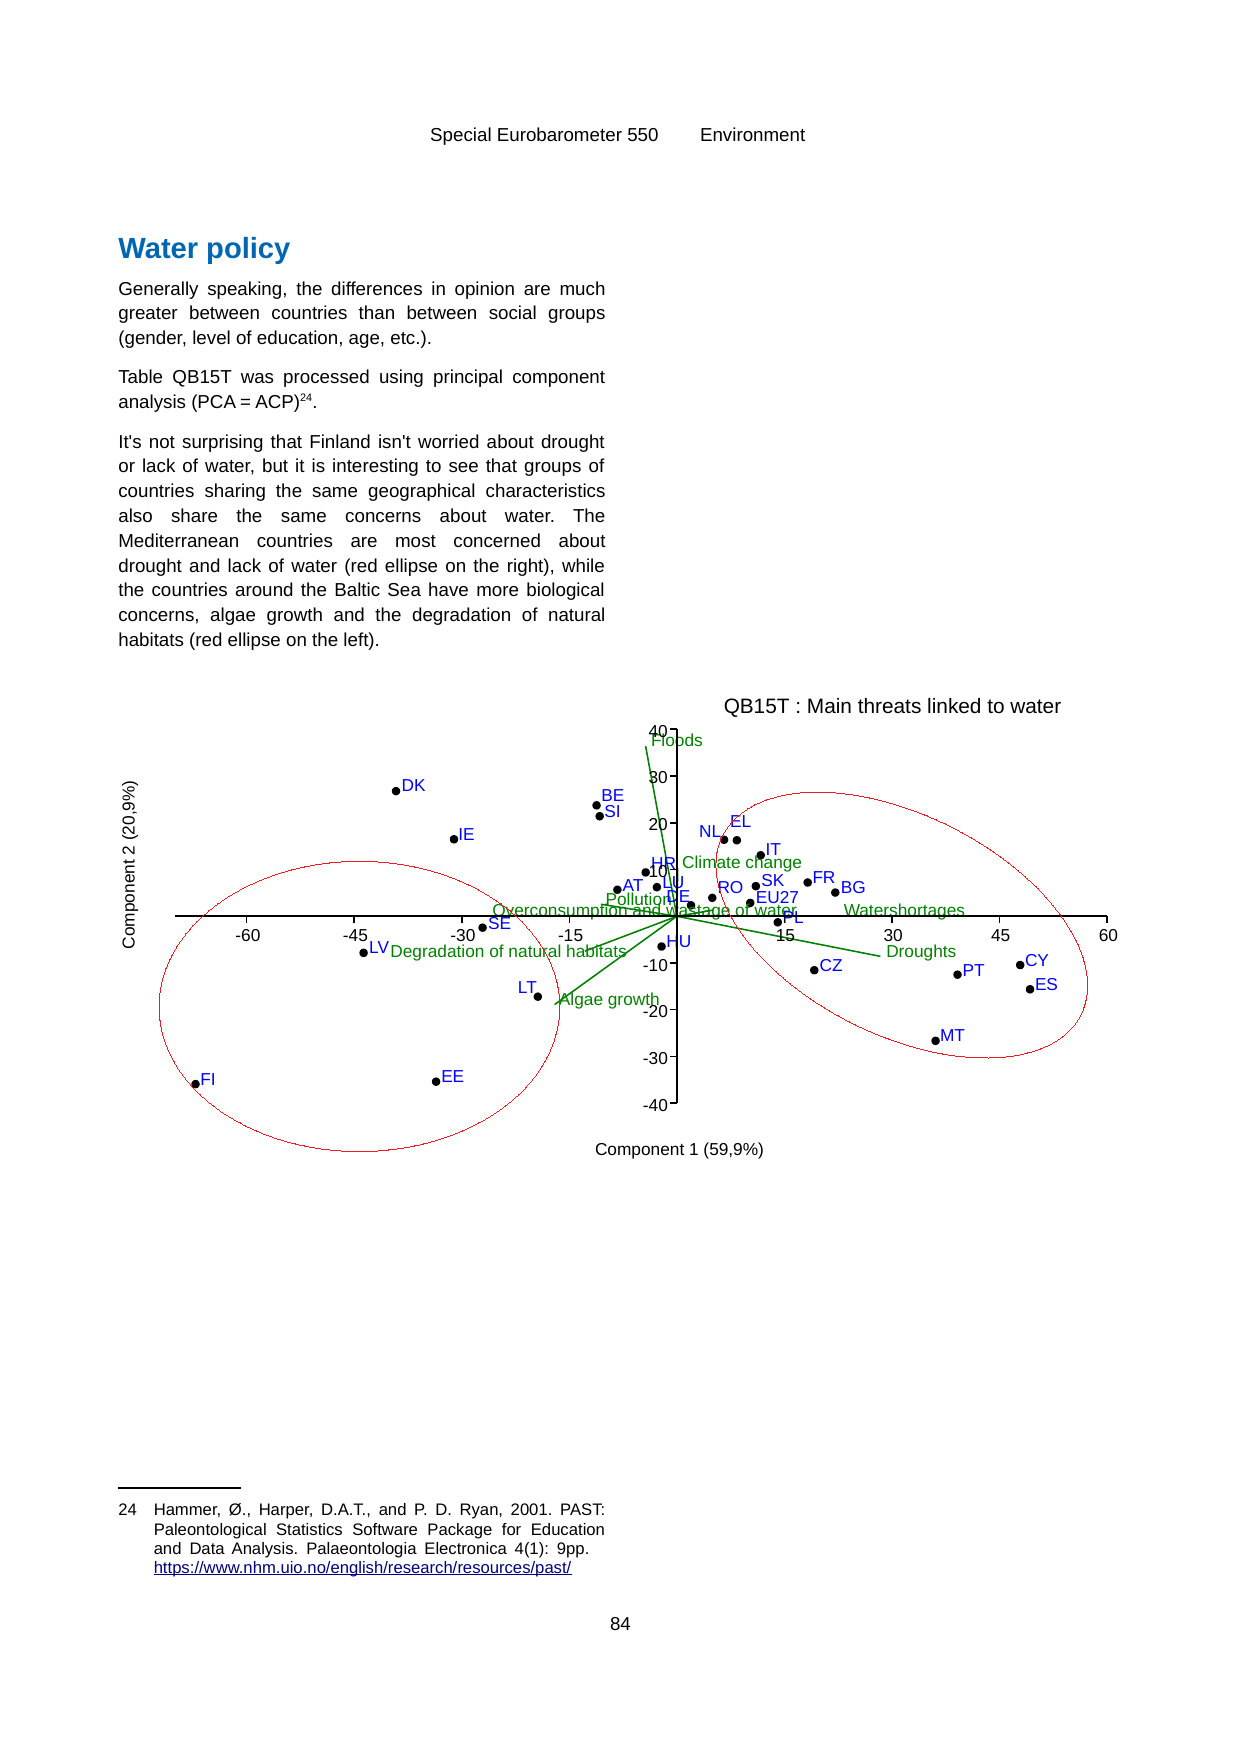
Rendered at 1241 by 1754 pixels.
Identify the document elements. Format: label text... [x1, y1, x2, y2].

subtitle Water policy [118, 231, 605, 265]
text Hammer, Ø., Harper, D.A.T., and P. D. Ryan, 2001. PAST: Paleontological Statistics Software Package for Education and Data Analysis. Palaeontologia Electronica 4(1): 9pp. https://www.nhm.uio.no/english/research/resources/past/ [118, 1500, 605, 1577]
text Table QB15T was processed using principal component analysis (PCA = ACP). [118, 366, 605, 413]
text It's not surprising that Finland isn't worried about drought or lack of water, but it is interesting to see that groups of countries sharing the same geographical characteristics also share the same concerns about water. The Mediterranean countries are most concerned about drought and lack of water (red ellipse on the right), while the countries around the Baltic Sea have more biological concerns, algae growth and the degradation of natural habitats (red ellipse on the left). [118, 431, 605, 650]
text Generally speaking, the differences in opinion are much greater between countries than between social groups (gender, level of education, age, etc.). [118, 277, 605, 348]
